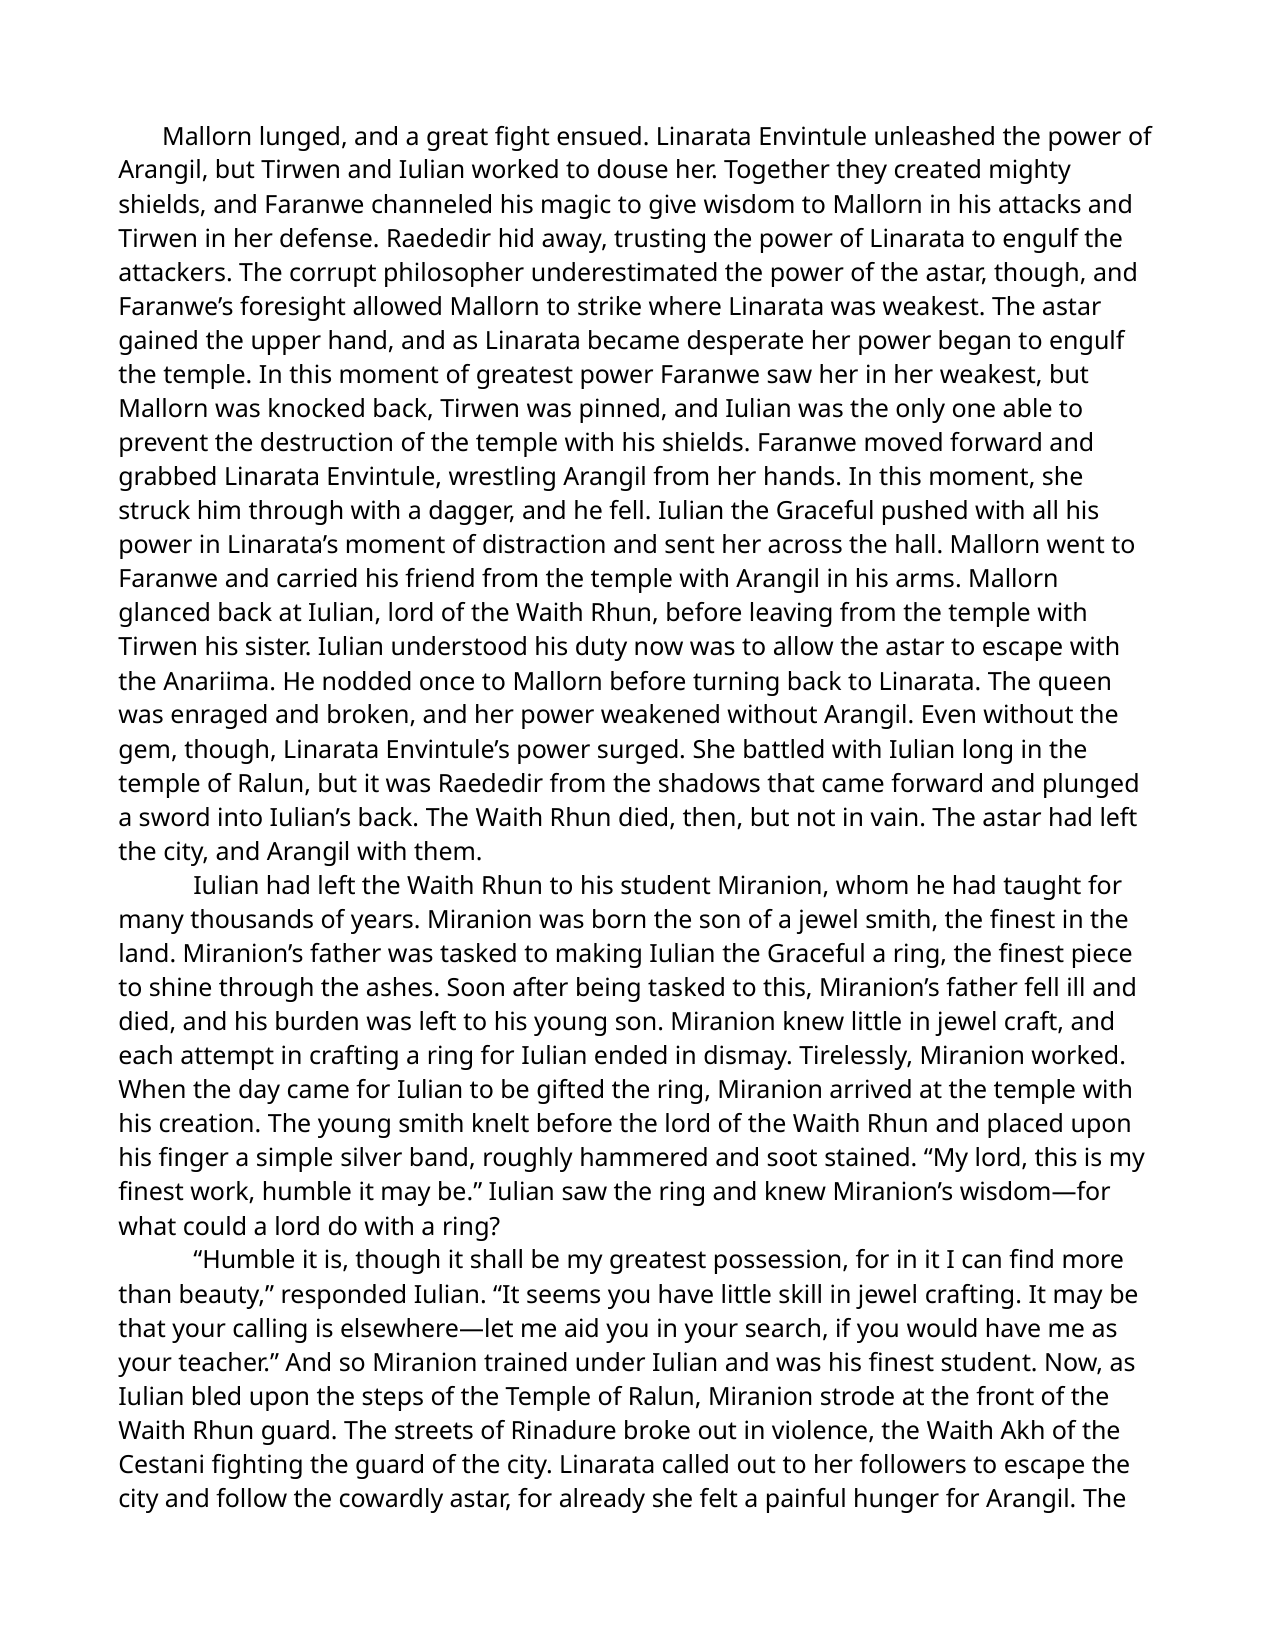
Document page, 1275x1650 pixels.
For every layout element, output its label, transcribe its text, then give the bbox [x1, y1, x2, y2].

text Iulian had left the Waith Rhun to his student Miranion, whom he had taught for many thousands of years. Miranion was born the son of a jewel smith, the finest in the land. Miranion’s father was tasked to making Iulian the Graceful a ring, the finest piece to shine through the ashes. Soon after being tasked to this, Miranion’s father fell ill and died, and his burden was left to his young son. Miranion knew little in jewel craft, and each attempt in crafting a ring for Iulian ended in dismay. Tirelessly, Miranion worked. When the day came for Iulian to be gifted the ring, Miranion arrived at the temple with his creation. The young smith knelt before the lord of the Waith Rhun and placed upon his finger a simple silver band, roughly hammered and soot stained. “My lord, this is my finest work, humble it may be.” Iulian saw the ring and knew Miranion’s wisdom—for what could a lord do with a ring? [118, 867, 1157, 1242]
text “Humble it is, though it shall be my greatest possession, for in it I can find more than beauty,” responded Iulian. “It seems you have little skill in jewel crafting. It may be that your calling is elsewhere—let me aid you in your search, if you would have me as your teacher.” And so Miranion trained under Iulian and was his finest student. Now, as Iulian bled upon the steps of the Temple of Ralun, Miranion strode at the front of the Waith Rhun guard. The streets of Rinadure broke out in violence, the Waith Akh of the Cestani fighting the guard of the city. Linarata called out to her followers to escape the city and follow the cowardly astar, for already she felt a painful hunger for Arangil. The [118, 1242, 1157, 1515]
text Mallorn lunged, and a great fight ensued. Linarata Envintule unleashed the power of Arangil, but Tirwen and Iulian worked to douse her. Together they created mighty shields, and Faranwe channeled his magic to give wisdom to Mallorn in his attacks and Tirwen in her defense. Raededir hid away, trusting the power of Linarata to engulf the attackers. The corrupt philosopher underestimated the power of the astar, though, and Faranwe’s foresight allowed Mallorn to strike where Linarata was weakest. The astar gained the upper hand, and as Linarata became desperate her power began to engulf the temple. In this moment of greatest power Faranwe saw her in her weakest, but Mallorn was knocked back, Tirwen was pinned, and Iulian was the only one able to prevent the destruction of the temple with his shields. Faranwe moved forward and grabbed Linarata Envintule, wrestling Arangil from her hands. In this moment, she struck him through with a dagger, and he fell. Iulian the Graceful pushed with all his power in Linarata’s moment of distraction and sent her across the hall. Mallorn went to Faranwe and carried his friend from the temple with Arangil in his arms. Mallorn glanced back at Iulian, lord of the Waith Rhun, before leaving from the temple with Tirwen his sister. Iulian understood his duty now was to allow the astar to escape with the Anariima. He nodded once to Mallorn before turning back to Linarata. The queen was enraged and broken, and her power weakened without Arangil. Even without the gem, though, Linarata Envintule’s power surged. She battled with Iulian long in the temple of Ralun, but it was Raededir from the shadows that came forward and plunged a sword into Iulian’s back. The Waith Rhun died, then, but not in vain. The astar had left the city, and Arangil with them. [118, 118, 1157, 867]
